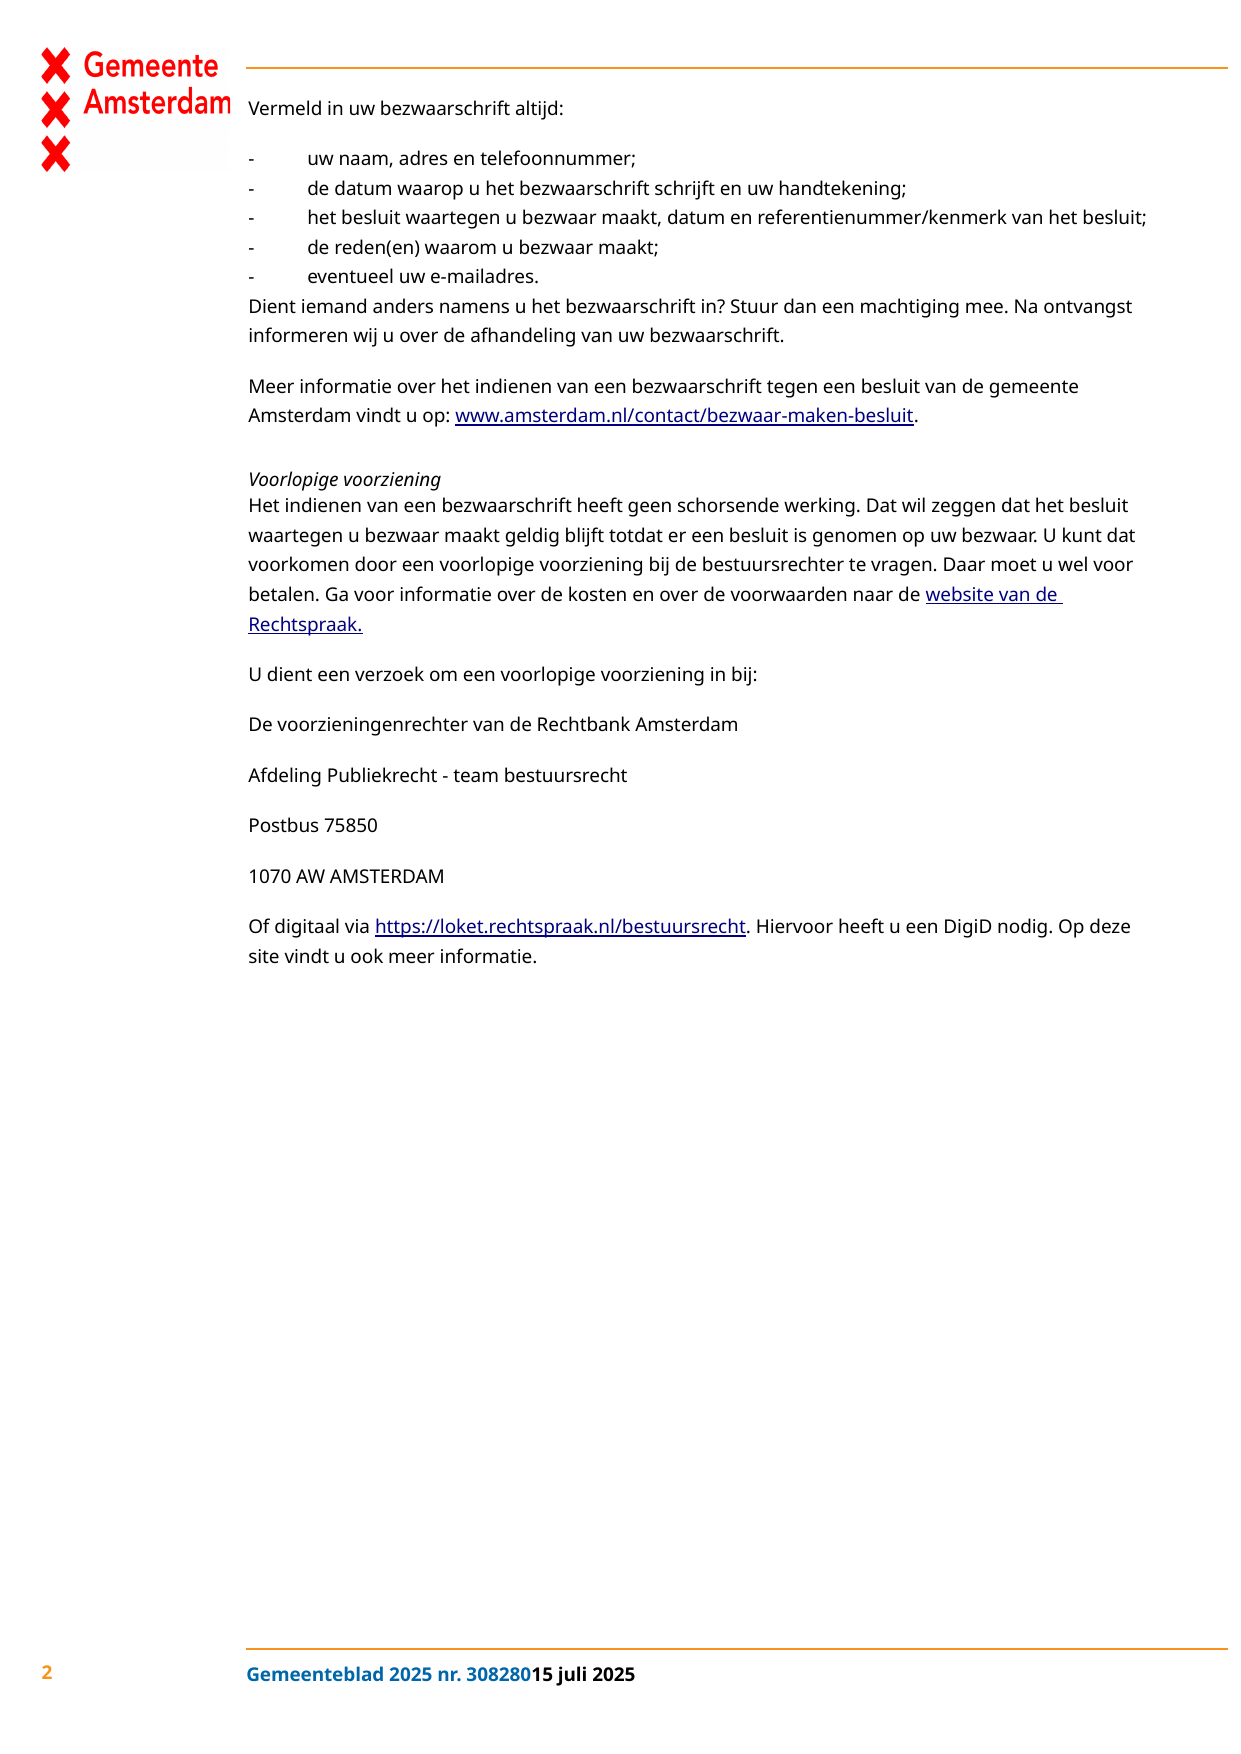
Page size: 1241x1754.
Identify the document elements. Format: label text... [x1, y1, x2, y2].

text De voorzieningenrechter van de Rechtbank Amsterdam [248, 712, 1152, 737]
list de reden(en) waarom u bezwaar maakt; [248, 234, 1152, 260]
text U dient een verzoek om een voorlopige voorziening in bij: [248, 661, 1152, 687]
list uw naam, adres en telefoonnummer; [248, 145, 1152, 171]
text Meer informatie over het indienen van een bezwaarschrift tegen een besluit van de gemeente Amsterdam vindt u op: www.amsterdam.nl/contact/bezwaar-maken-besluit. [248, 373, 1152, 428]
list het besluit waartegen u bezwaar maakt, datum en referentienummer/kenmerk van het besluit; [248, 204, 1152, 230]
list eventueel uw e-mailadres. [248, 263, 1152, 289]
list de datum waarop u het bezwaarschrift schrijft en uw handtekening; [248, 175, 1152, 201]
text Het indienen van een bezwaarschrift heeft geen schorsende werking. Dat wil zeggen dat het besluit waartegen u bezwaar maakt geldig blijft totdat er een besluit is genomen op uw bezwaar. U kunt dat voorkomen door een voorlopige voorziening bij de bestuursrechter te vragen. Daar moet u wel voor betalen. Ga voor informatie over de kosten en over de voorwaarden naar de website van de Rechtspraak. [248, 492, 1152, 636]
text Afdeling Publiekrecht - team bestuursrecht [248, 762, 1152, 788]
text Dient iemand anders namens u het bezwaarschrift in? Stuur dan een machtiging mee. Na ontvangst informeren wij u over de afhandeling van uw bezwaarschrift. [248, 293, 1152, 348]
text Of digitaal via https://loket.rechtspraak.nl/bestuursrecht. Hiervoor heeft u een DigiD nodig. Op deze site vindt u ook meer informatie. [248, 913, 1152, 968]
text 1070 AW AMSTERDAM [248, 863, 1152, 888]
text Postbus 75850 [248, 812, 1152, 838]
picture [41, 47, 231, 172]
text Voorlopige voorziening [248, 467, 1152, 492]
text Vermeld in uw bezwaarschrift altijd: [248, 95, 1152, 121]
